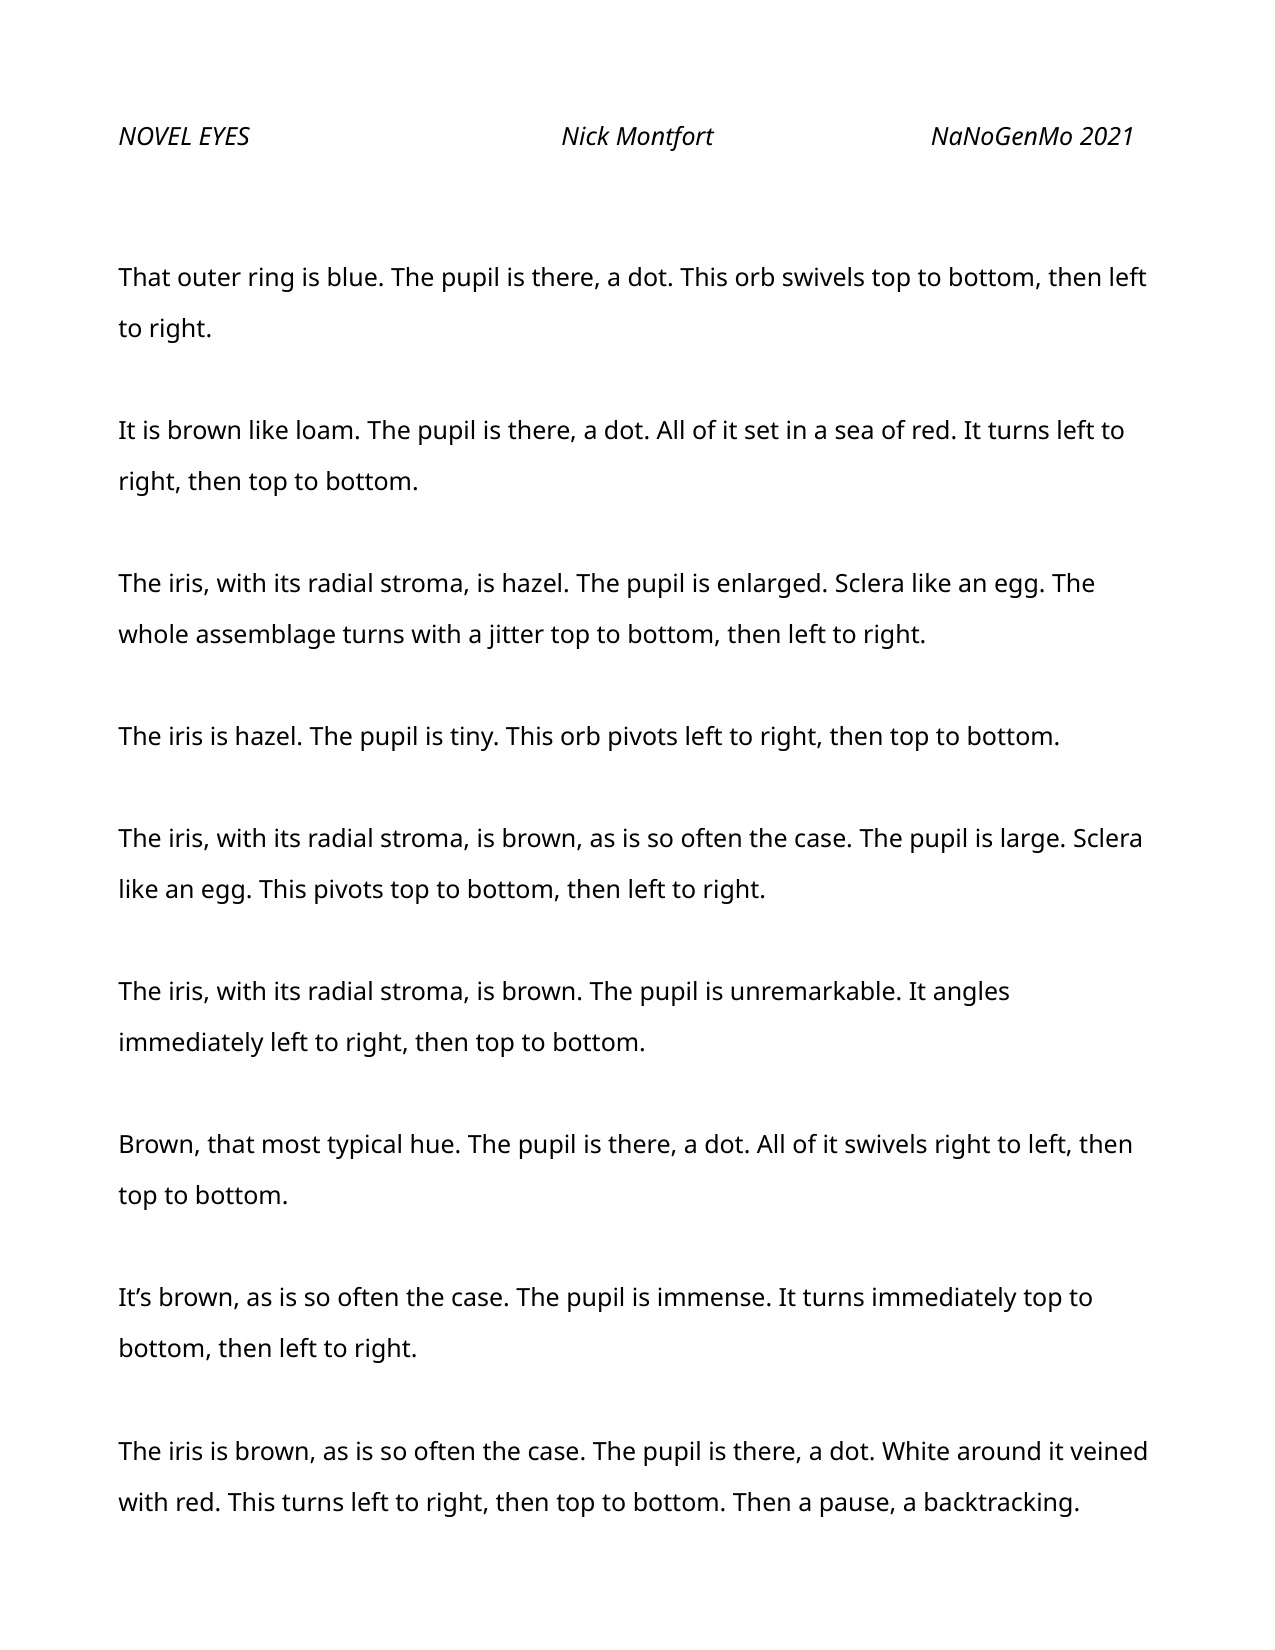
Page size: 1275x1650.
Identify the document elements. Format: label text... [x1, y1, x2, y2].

text It’s brown, as is so often the case. The pupil is immense. It turns immediately top to bottom, then left to right. [118, 1280, 1157, 1365]
text The iris, with its radial stroma, is brown. The pupil is unremarkable. It angles immediately left to right, then top to bottom. [118, 974, 1157, 1059]
text The iris is hazel. The pupil is tiny. This orb pivots left to right, then top to bottom. [118, 718, 1157, 753]
text The iris, with its radial stroma, is brown, as is so often the case. The pupil is large. Sclera like an egg. This pivots top to bottom, then left to right. [118, 821, 1157, 906]
text It is brown like loam. The pupil is there, a dot. All of it set in a sea of red. It turns left to right, then top to bottom. [118, 412, 1157, 497]
text The iris, with its radial stroma, is hazel. The pupil is enlarged. Sclera like an egg. The whole assemblage turns with a jitter top to bottom, then left to right. [118, 565, 1157, 651]
text Brown, that most typical hue. The pupil is there, a dot. All of it swivels right to left, then top to bottom. [118, 1127, 1157, 1212]
text The iris is brown, as is so often the case. The pupil is there, a dot. White around it veined with red. This turns left to right, then top to bottom. Then a pause, a backtracking. [118, 1433, 1157, 1518]
text That outer ring is blue. The pupil is there, a dot. This orb swivels top to bottom, then left to right. [118, 259, 1157, 344]
